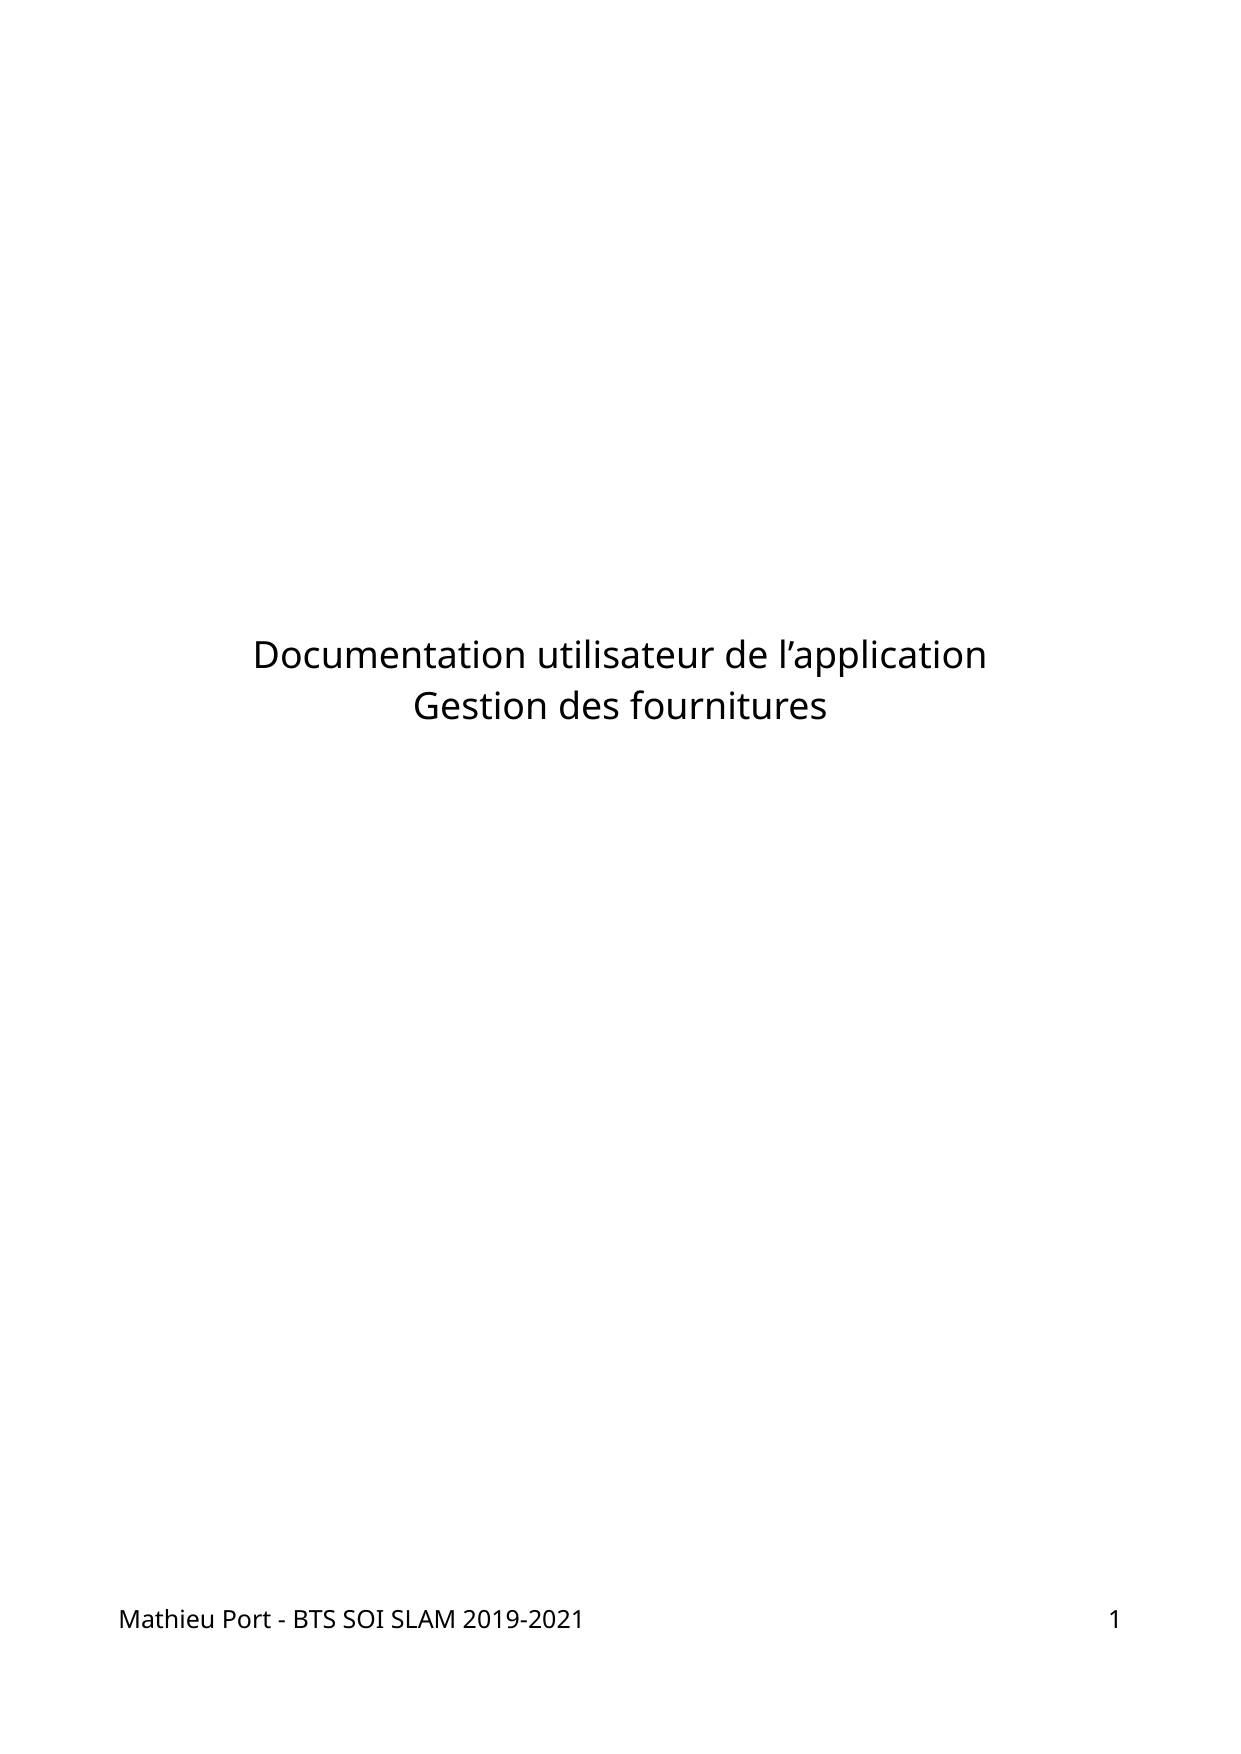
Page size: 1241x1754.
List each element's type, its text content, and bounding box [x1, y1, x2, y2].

text Gestion des fournitures [118, 679, 1122, 731]
text Documentation utilisateur de l’application [118, 628, 1122, 679]
